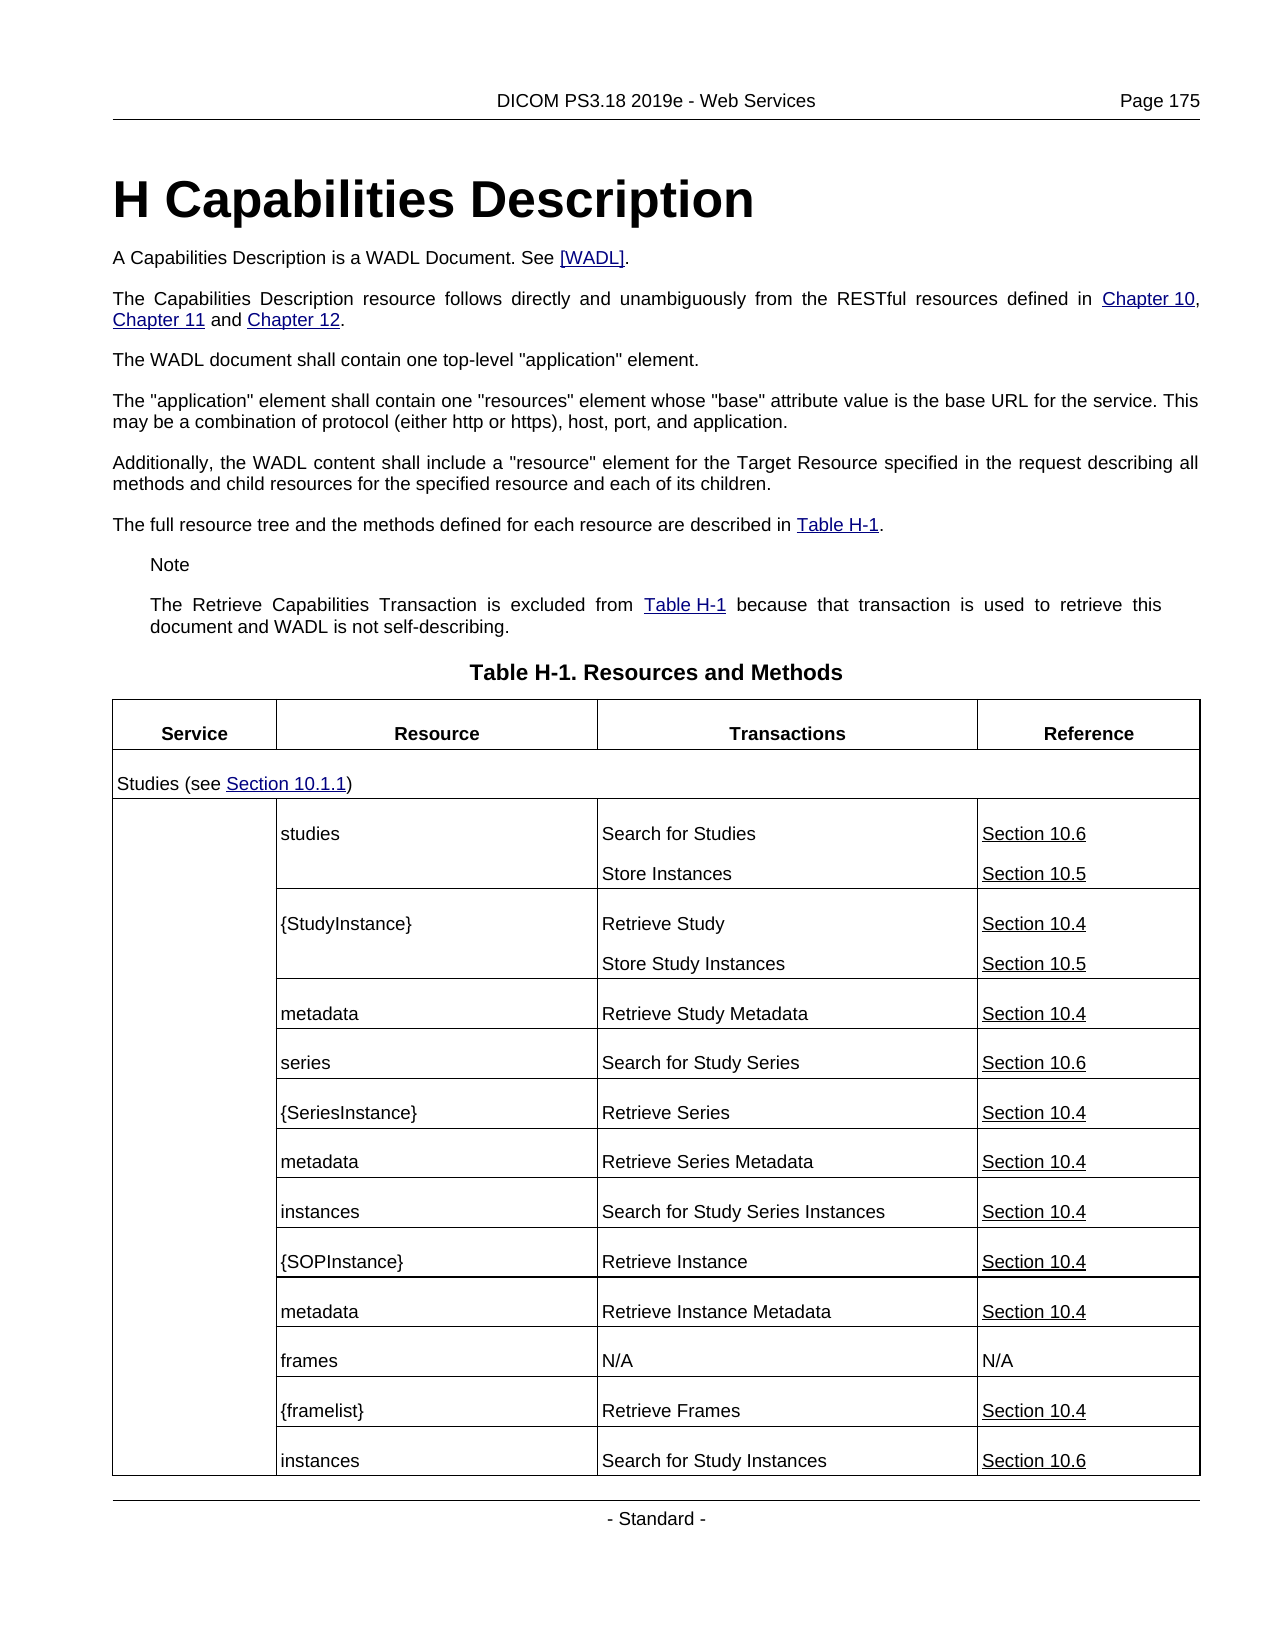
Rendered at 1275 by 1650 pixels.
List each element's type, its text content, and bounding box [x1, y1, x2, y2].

text H Capabilities Description [112, 169, 1200, 228]
table_cell Search for Studies Store Instances [598, 799, 977, 888]
table_header Service [113, 700, 276, 749]
table_cell Section 10.4 [978, 1129, 1199, 1177]
table_cell {SeriesInstance} [277, 1079, 597, 1127]
text The full resource tree and the methods defined for each resource are described in Table H-1. [112, 513, 1200, 535]
table_cell [113, 799, 276, 1475]
table_cell Retrieve Frames [598, 1377, 977, 1426]
text Note [150, 554, 1162, 575]
table_cell Section 10.4 [978, 1377, 1199, 1426]
table_cell Section 10.4 [978, 979, 1199, 1028]
table_cell Retrieve Series [598, 1079, 977, 1127]
text Table H-1. Resources and Methods [112, 659, 1200, 685]
table_cell Section 10.4 [978, 1228, 1199, 1276]
table_cell Section 10.6 [978, 1427, 1199, 1475]
table_cell Section 10.6 Section 10.5 [978, 799, 1199, 888]
table_cell Studies (see Section 10.1.1) [113, 750, 1199, 798]
text The Capabilities Description resource follows directly and unambiguously from the RESTful resources defined in Chapter 10, Chapter 11 and Chapter 12. [112, 287, 1200, 331]
table_header Transactions [598, 700, 977, 749]
table_cell metadata [277, 1129, 597, 1177]
table_cell metadata [277, 979, 597, 1028]
table_cell Retrieve Instance [598, 1228, 977, 1276]
table_header Resource [277, 700, 597, 749]
table_cell Retrieve Study Metadata [598, 979, 977, 1028]
table_cell {SOPInstance} [277, 1228, 597, 1276]
text The Retrieve Capabilities Transaction is excluded from Table H-1 because that transaction is used to retrieve this document and WADL is not self-describing. [150, 594, 1162, 637]
table_cell Section 10.4 Section 10.5 [978, 889, 1199, 978]
table_cell Section 10.4 [978, 1178, 1199, 1227]
table_cell Search for Study Series Instances [598, 1178, 977, 1227]
text The "application" element shall contain one "resources" element whose "base" attribute value is the base URL for the service. This may be a combination of protocol (either http or https), host, port, and application. [112, 389, 1200, 433]
table_cell {framelist} [277, 1377, 597, 1426]
table_cell series [277, 1029, 597, 1078]
table_cell metadata [277, 1278, 597, 1326]
table_cell {StudyInstance} [277, 889, 597, 978]
table_cell Search for Study Instances [598, 1427, 977, 1475]
text Additionally, the WADL content shall include a "resource" element for the Target Resource specified in the request describing all methods and child resources for the specified resource and each of its children. [112, 451, 1200, 494]
table_cell studies [277, 799, 597, 888]
table_cell Section 10.4 [978, 1079, 1199, 1127]
text A Capabilities Description is a WADL Document. See [WADL]. [112, 247, 1200, 269]
table_cell frames [277, 1327, 597, 1376]
table_cell instances [277, 1427, 597, 1475]
table_cell Retrieve Instance Metadata [598, 1278, 977, 1326]
table_cell N/A [978, 1327, 1199, 1376]
table_cell Search for Study Series [598, 1029, 977, 1078]
table_cell N/A [598, 1327, 977, 1376]
table_cell instances [277, 1178, 597, 1227]
table_header Reference [978, 700, 1199, 749]
text The WADL document shall contain one top-level "application" element. [112, 349, 1200, 371]
table_cell Retrieve Study Store Study Instances [598, 889, 977, 978]
table_cell Section 10.4 [978, 1278, 1199, 1326]
table_cell Section 10.6 [978, 1029, 1199, 1078]
table_cell Retrieve Series Metadata [598, 1129, 977, 1177]
